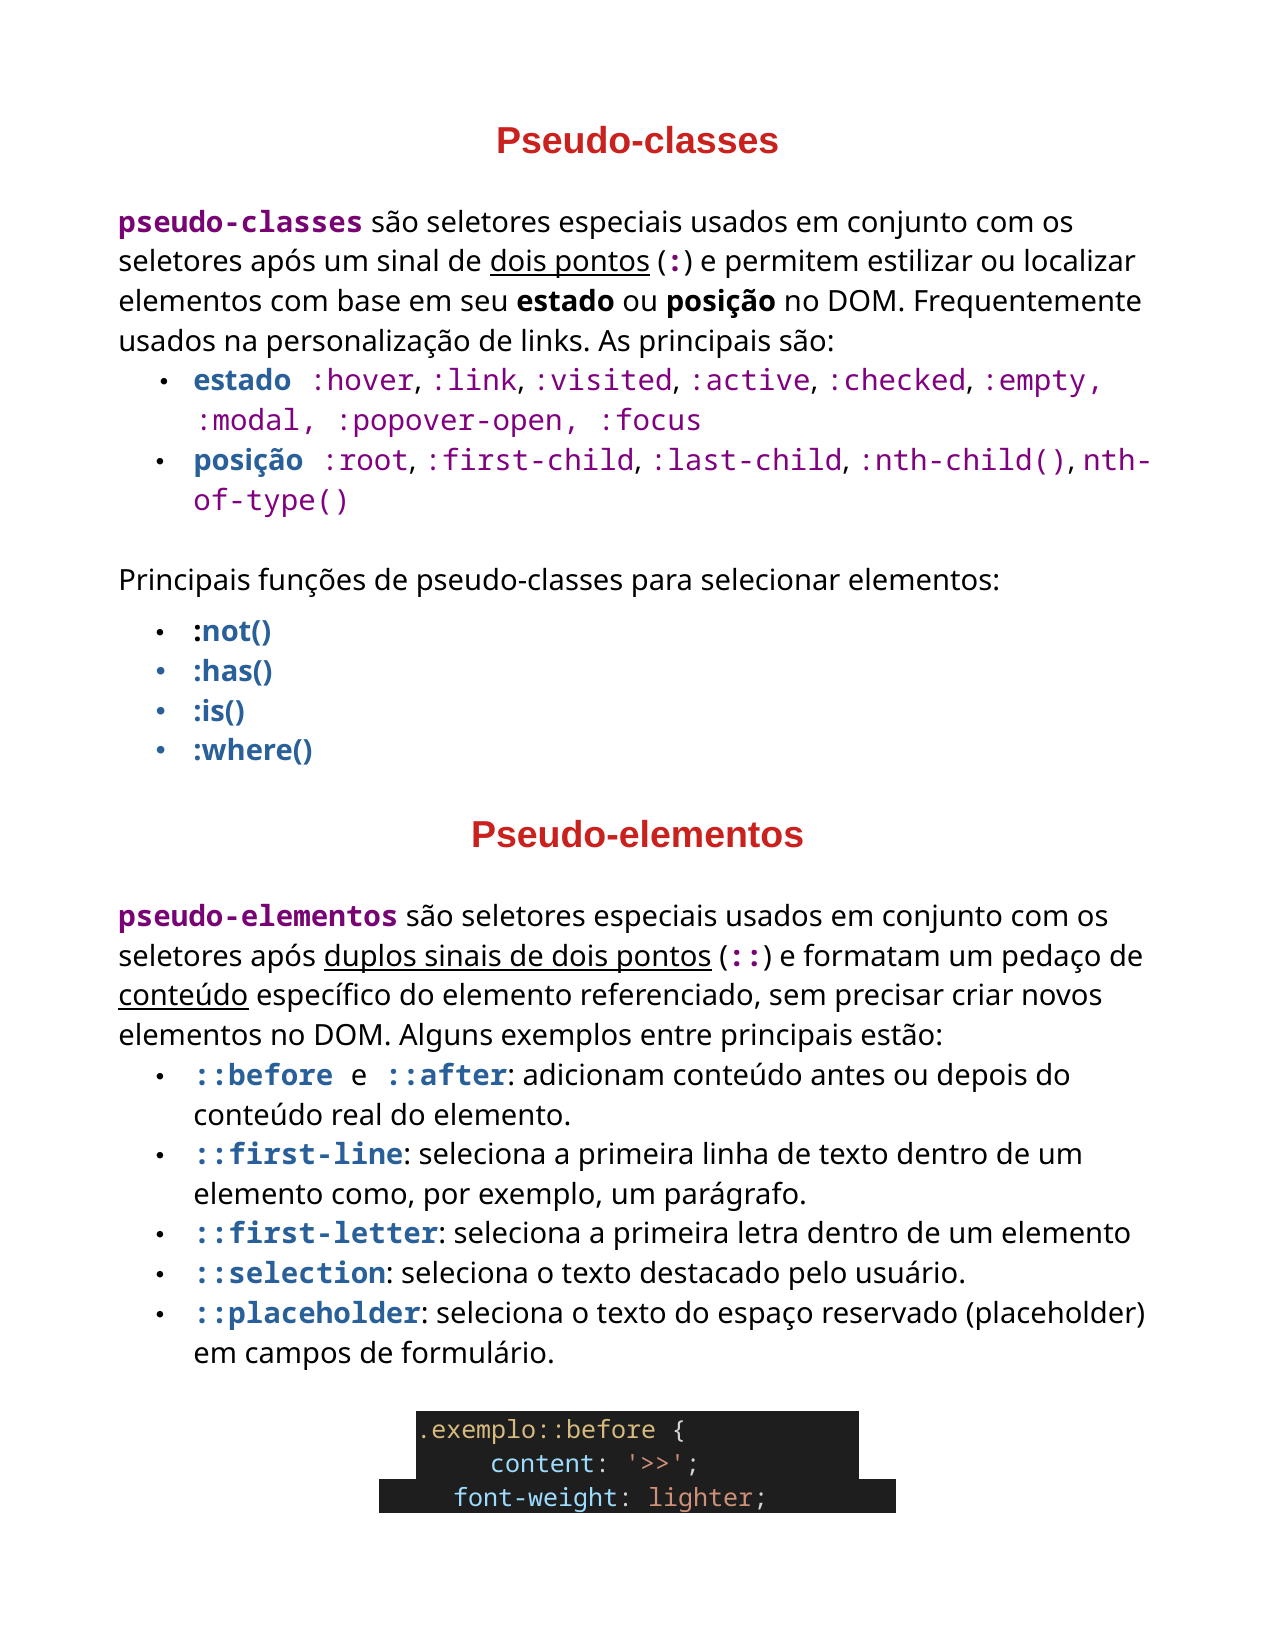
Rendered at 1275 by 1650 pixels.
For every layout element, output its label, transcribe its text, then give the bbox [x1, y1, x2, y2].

text .exemplo::before { [118, 1411, 1157, 1445]
text Principais funções de pseudo-classes para selecionar elementos: [118, 559, 1157, 599]
list estado :hover, :link, :visited, :active, :checked, :empty, :modal, :popover-open, :focus [118, 360, 1157, 439]
text Pseudo-elementos [118, 812, 1157, 856]
list :where() [156, 730, 1157, 769]
list ::selection: seleciona o texto destacado pelo usuário. [156, 1252, 1157, 1292]
text Pseudo-classes [118, 118, 1157, 161]
list ::first-line: seleciona a primeira linha de texto dentro de um elemento como, por exemplo, um parágrafo. [156, 1133, 1157, 1213]
list :not() [156, 611, 1157, 650]
list :has() [156, 650, 1157, 690]
text content: '>>'; [118, 1445, 1157, 1479]
list ::first-letter: seleciona a primeira letra dentro de um elemento [156, 1213, 1157, 1252]
text font-weight: lighter; [118, 1479, 1157, 1513]
list ::placeholder: seleciona o texto do espaço reservado (placeholder) em campos de formulário. [156, 1292, 1157, 1372]
text pseudo-classes são seletores especiais usados em conjunto com os seletores após um sinal de dois pontos (:) e permitem estilizar ou localizar elementos com base em seu estado ou posição no DOM. Frequentemente usados na personalização de links. As principais são: [118, 201, 1157, 360]
list ::before e ::after: adicionam conteúdo antes ou depois do conteúdo real do elemento. [156, 1054, 1157, 1133]
list :is() [156, 690, 1157, 730]
list posição :root, :first-child, :last-child, :nth-child(), nth-of-type() [156, 439, 1157, 518]
text pseudo-elementos são seletores especiais usados em conjunto com os seletores após duplos sinais de dois pontos (::) e formatam um pedaço de conteúdo específico do elemento referenciado, sem precisar criar novos elementos no DOM. Alguns exemplos entre principais estão: [118, 895, 1157, 1054]
